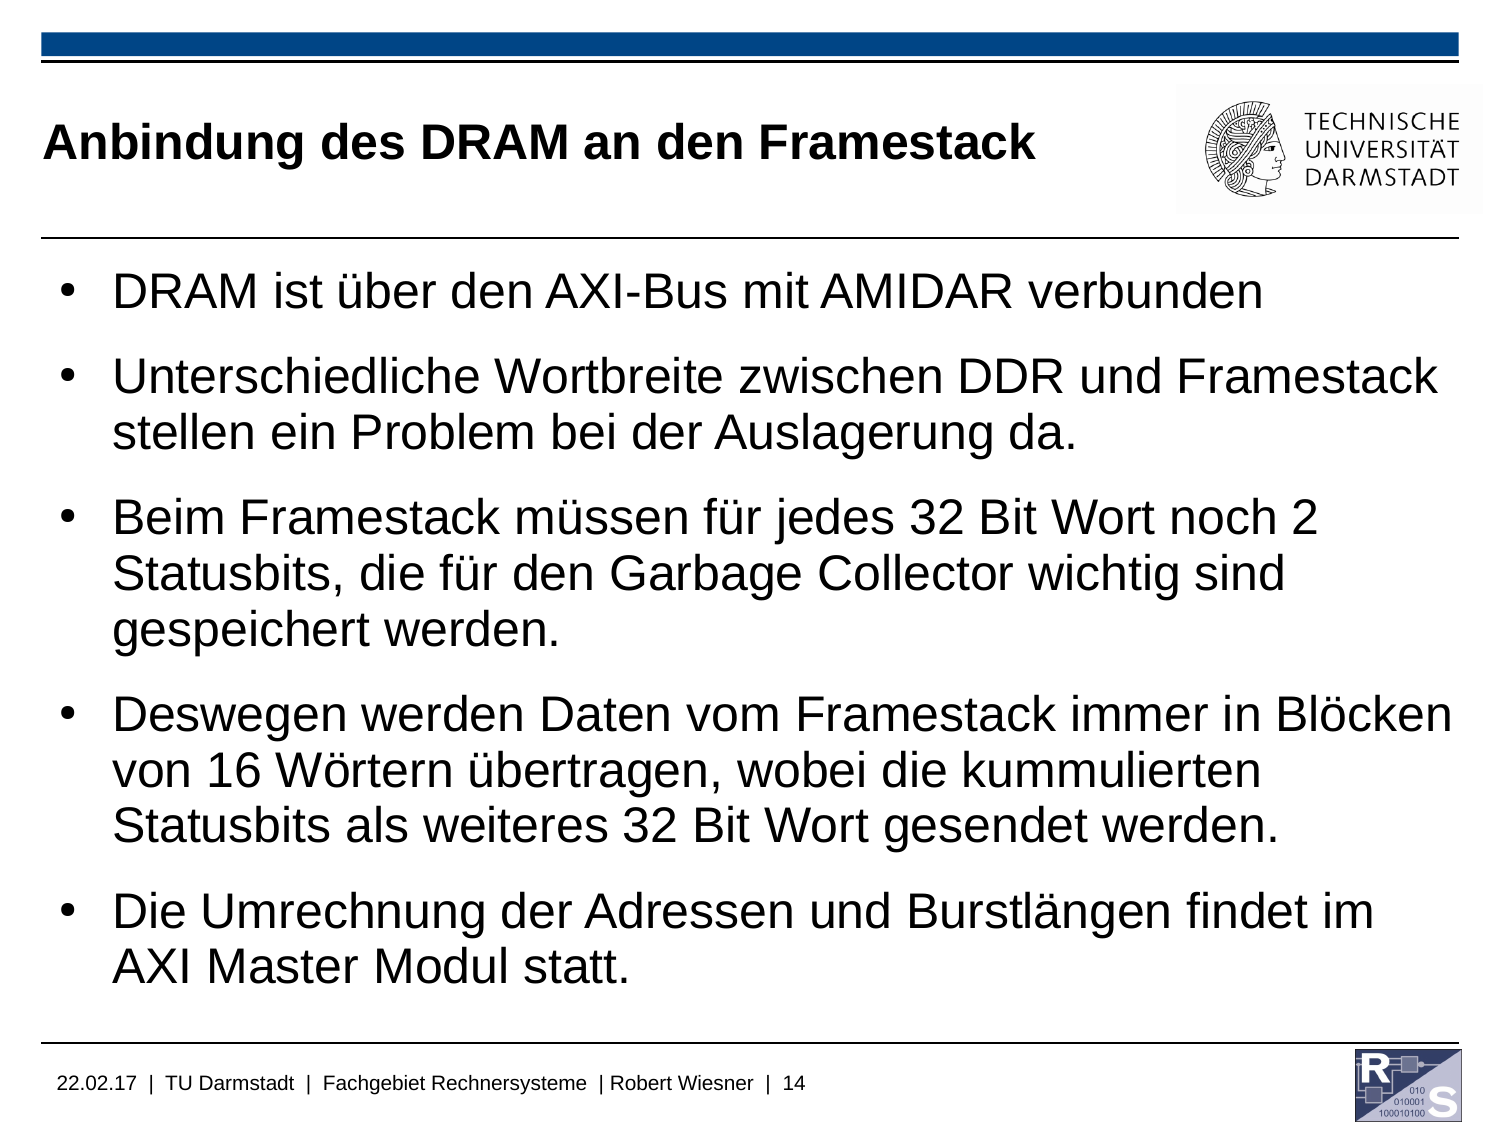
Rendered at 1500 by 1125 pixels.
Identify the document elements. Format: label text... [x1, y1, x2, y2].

list DRAM ist über den AXI-Bus mit AMIDAR verbunden Unterschiedliche Wortbreite zwischen DDR und Framestack stellen ein Problem bei der Auslagerung da. Beim Framestack müssen für jedes 32 Bit Wort noch 2 Statusbits, die für den Garbage Collector wichtig sind gespeichert werden. Deswegen werden Daten vom Framestack immer in Blöcken von 16 Wörtern übertragen, wobei die kummulierten Statusbits als weiteres 32 Bit Wort gesendet werden. Die Umrechnung der Adressen und Burstlängen findet im AXI Master Modul statt. [41, 263, 1455, 1032]
title Anbindung des DRAM an den Framestack [42, 66, 1133, 218]
picture [1355, 1049, 1462, 1122]
